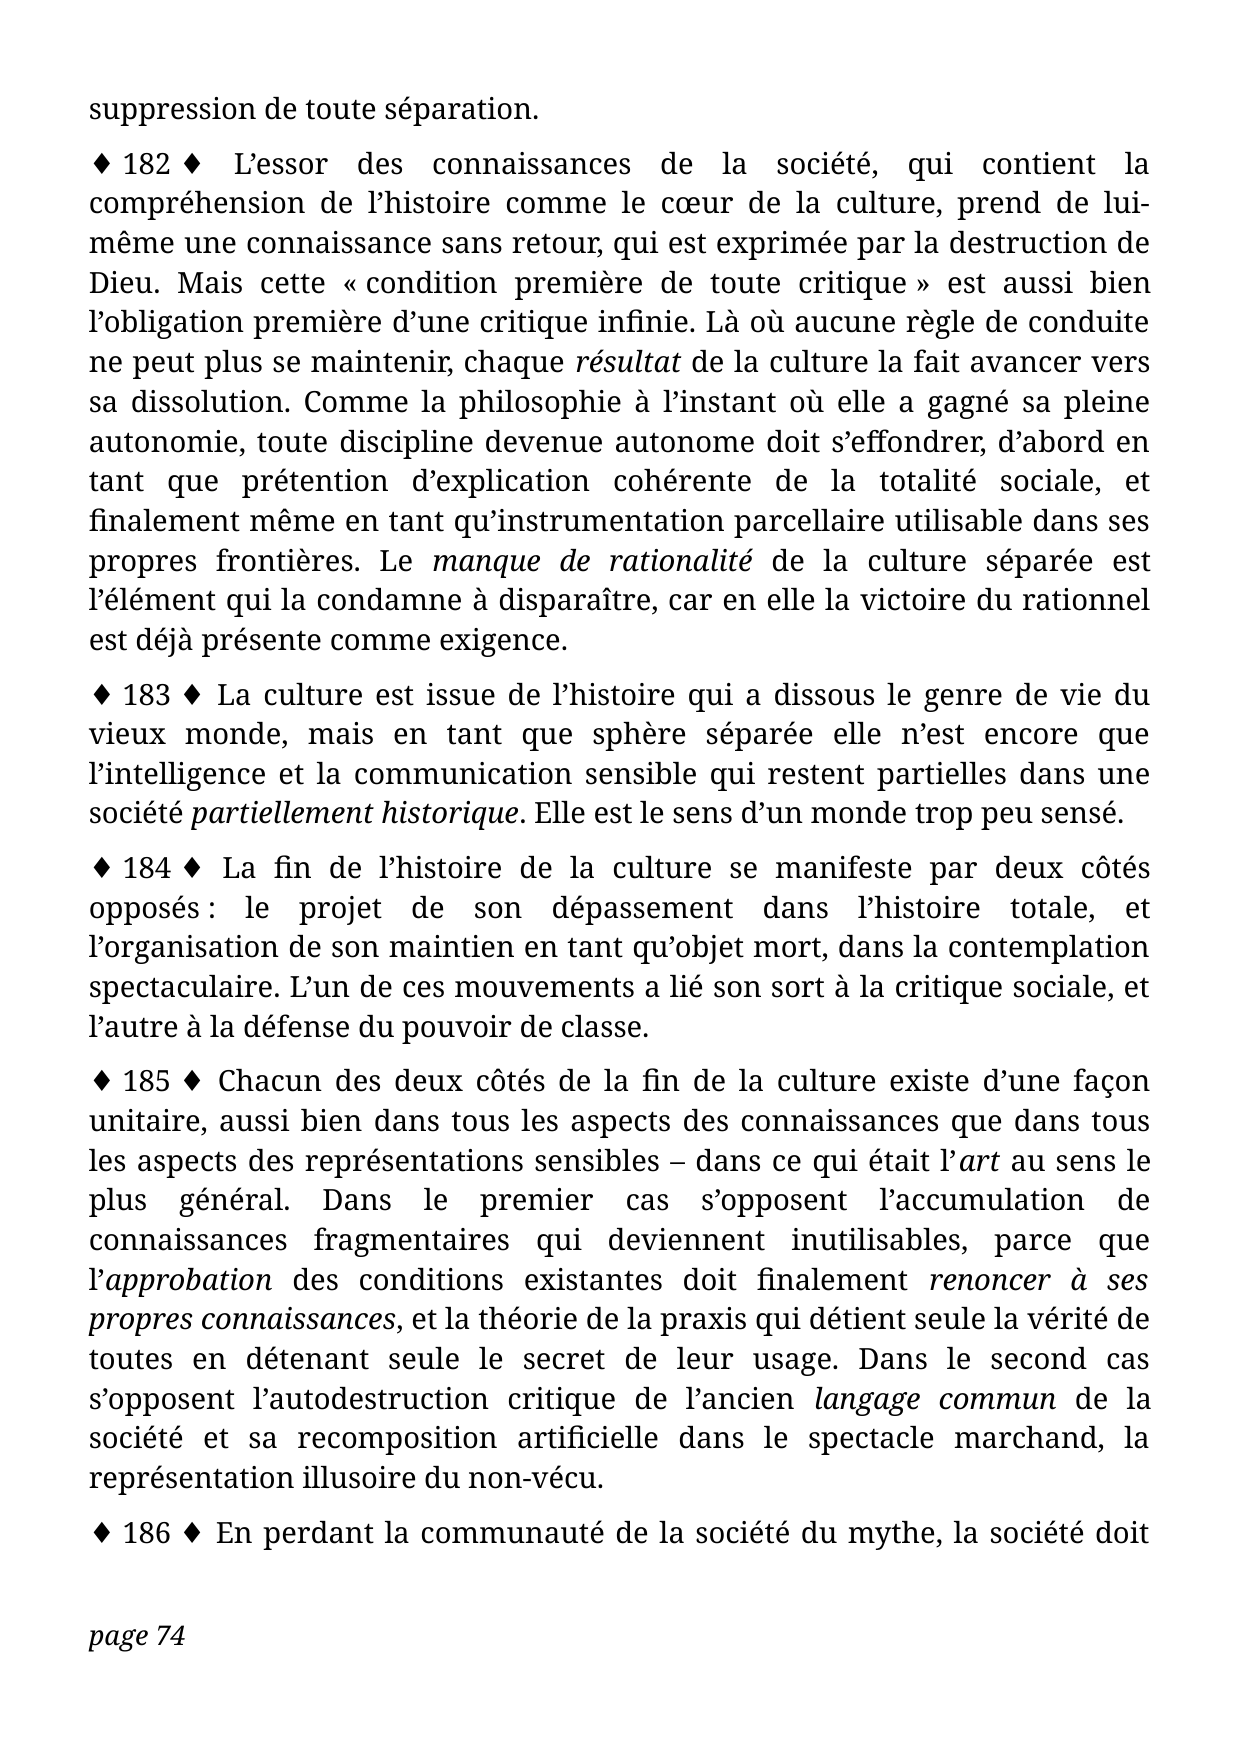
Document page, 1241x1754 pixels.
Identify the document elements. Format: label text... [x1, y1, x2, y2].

text ♦ 184 ♦ La fin de l’histoire de la culture se manifeste par deux côtés opposés : le projet de son dépassement dans l’histoire totale, et l’organisation de son maintien en tant qu’objet mort, dans la contemplation spectaculaire. L’un de ces mouvements a lié son sort à la critique sociale, et l’autre à la défense du pouvoir de classe. [88, 847, 1152, 1046]
text ♦ 186 ♦ En perdant la communauté de la société du mythe, la société doit [88, 1512, 1152, 1552]
text suppression de toute séparation. [88, 88, 1152, 128]
text ♦ 183 ♦ La culture est issue de l’histoire qui a dissous le genre de vie du vieux monde, mais en tant que sphère séparée elle n’est encore que l’intelligence et la communication sensible qui restent partielles dans une société partiellement historique. Elle est le sens d’un monde trop peu sensé. [88, 674, 1152, 832]
text ♦ 182 ♦ L’essor des connaissances de la société, qui contient la compréhension de l’histoire comme le cœur de la culture, prend de lui-même une connaissance sans retour, qui est exprimée par la destruction de Dieu. Mais cette « condition première de toute critique » est aussi bien l’obligation première d’une critique infinie. Là où aucune règle de conduite ne peut plus se maintenir, chaque résultat de la culture la fait avancer vers sa dissolution. Comme la philosophie à l’instant où elle a gagné sa pleine autonomie, toute discipline devenue autonome doit s’effondrer, d’abord en tant que prétention d’explication cohérente de la totalité sociale, et finalement même en tant qu’instrumentation parcellaire utilisable dans ses propres frontières. Le manque de rationalité de la culture séparée est l’élément qui la condamne à disparaître, car en elle la victoire du rationnel est déjà présente comme exigence. [88, 143, 1152, 659]
text ♦ 185 ♦ Chacun des deux côtés de la fin de la culture existe d’une façon unitaire, aussi bien dans tous les aspects des connaissances que dans tous les aspects des représentations sensibles – dans ce qui était l’art au sens le plus général. Dans le premier cas s’opposent l’accumulation de connaissances fragmentaires qui deviennent inutilisables, parce que l’approbation des conditions existantes doit finalement renoncer à ses propres connaissances, et la théorie de la praxis qui détient seule la vérité de toutes en détenant seule le secret de leur usage. Dans le second cas s’opposent l’autodestruction critique de l’ancien langage commun de la société et sa recomposition artificielle dans le spectacle marchand, la représentation illusoire du non-vécu. [88, 1061, 1152, 1497]
